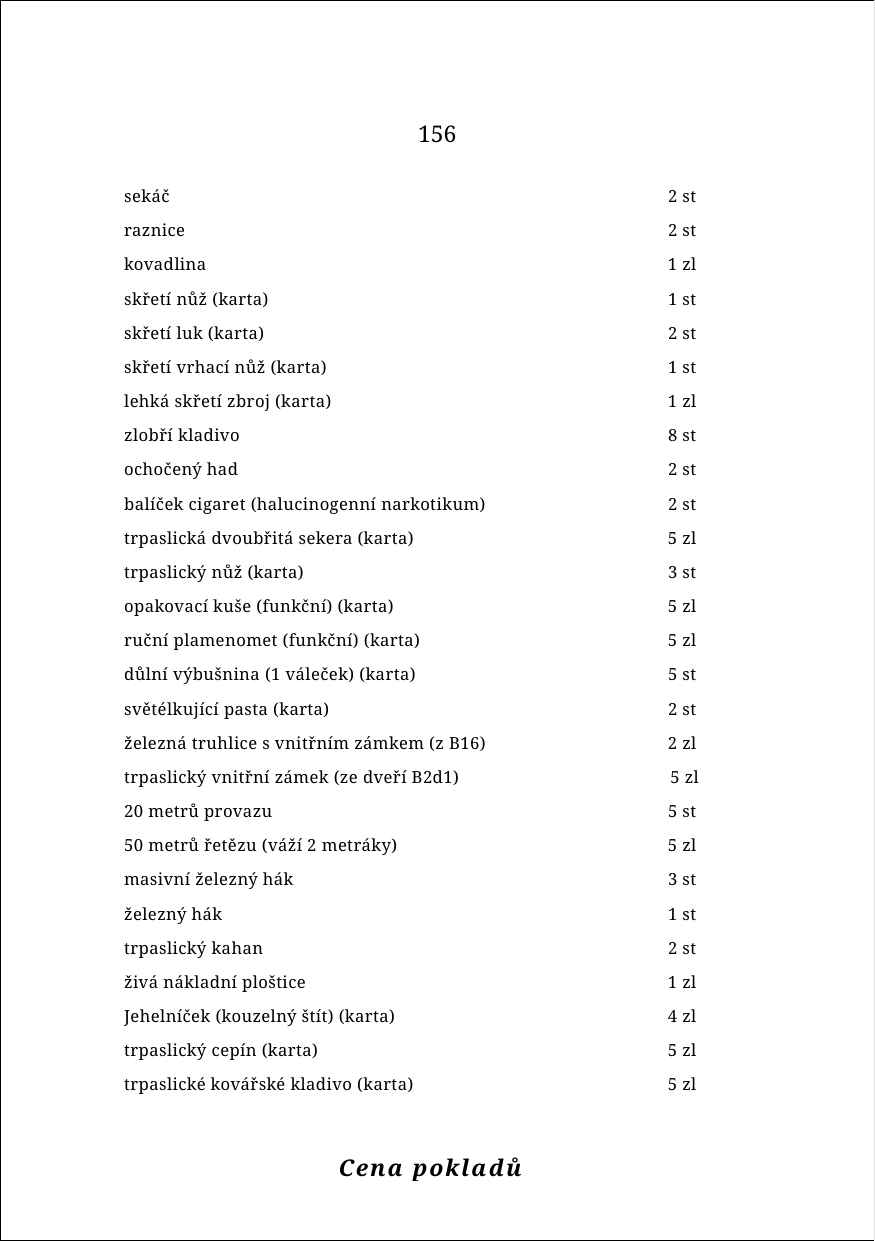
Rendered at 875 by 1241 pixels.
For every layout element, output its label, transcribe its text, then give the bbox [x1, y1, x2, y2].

table_cell raznice [118, 213, 608, 247]
table_cell ochočený had [118, 452, 608, 486]
table_cell 2 st [608, 691, 756, 726]
table_cell železný hák [118, 896, 608, 931]
table_cell 5 zl [608, 760, 756, 794]
table_cell 5 zl [608, 1067, 756, 1101]
table_cell 1 zl [608, 384, 756, 418]
table_cell ruční plamenomet (funkční) (karta) [118, 623, 608, 657]
table_cell 5 zl [608, 589, 756, 623]
table_cell skřetí nůž (karta) [118, 281, 608, 316]
table_cell 3 st [608, 555, 756, 589]
table_cell světélkující pasta (karta) [118, 691, 608, 726]
table_cell masivní železný hák [118, 862, 608, 896]
table_cell 2 zl [608, 726, 756, 760]
table_cell balíček cigaret (halucinogenní narkotikum) [118, 486, 608, 521]
table_cell skřetí vrhací nůž (karta) [118, 350, 608, 384]
table_cell 8 st [608, 418, 756, 452]
table_cell 1 zl [608, 247, 756, 281]
table_cell trpaslický cepín (karta) [118, 1033, 608, 1067]
table_cell 5 st [608, 794, 756, 828]
table_cell 1 st [608, 350, 756, 384]
table_cell 5 zl [608, 623, 756, 657]
table_cell 5 zl [608, 1033, 756, 1067]
table_cell lehká skřetí zbroj (karta) [118, 384, 608, 418]
table_cell 1 zl [608, 965, 756, 999]
table_cell 5 st [608, 657, 756, 691]
table_cell opakovací kuše (funkční) (karta) [118, 589, 608, 623]
table_cell 2 st [608, 316, 756, 350]
table_cell 1 st [608, 896, 756, 931]
table_cell 2 st [608, 452, 756, 486]
table_cell 20 metrů provazu [118, 794, 608, 828]
table_cell železná truhlice s vnitřním zámkem (z B16) [118, 726, 608, 760]
table_cell 2 st [608, 931, 756, 965]
table_cell skřetí luk (karta) [118, 316, 608, 350]
table_cell 50 metrů řetězu (váží 2 metráky) [118, 828, 608, 862]
table_cell 5 zl [608, 521, 756, 555]
table_cell 5 zl [608, 828, 756, 862]
table_cell důlní výbušnina (1 váleček) (karta) [118, 657, 608, 691]
table_cell sekáč [118, 179, 608, 213]
table_cell živá nákladní ploštice [118, 965, 608, 999]
table_cell trpaslické kovářské kladivo (karta) [118, 1067, 608, 1101]
table_cell 2 st [608, 486, 756, 521]
table_cell trpaslický kahan [118, 931, 608, 965]
table_cell Jehelníček (kouzelný štít) (karta) [118, 999, 608, 1033]
table_cell 4 zl [608, 999, 756, 1033]
table_cell 2 st [608, 179, 756, 213]
table_cell zlobří kladivo [118, 418, 608, 452]
table_cell 1 st [608, 281, 756, 316]
table_cell trpaslická dvoubřitá sekera (karta) [118, 521, 608, 555]
table_cell kovadlina [118, 247, 608, 281]
table_cell 2 st [608, 213, 756, 247]
table_cell trpaslický vnitřní zámek (ze dveří B2d1) [118, 760, 608, 794]
table_cell trpaslický nůž (karta) [118, 555, 608, 589]
table_cell 3 st [608, 862, 756, 896]
